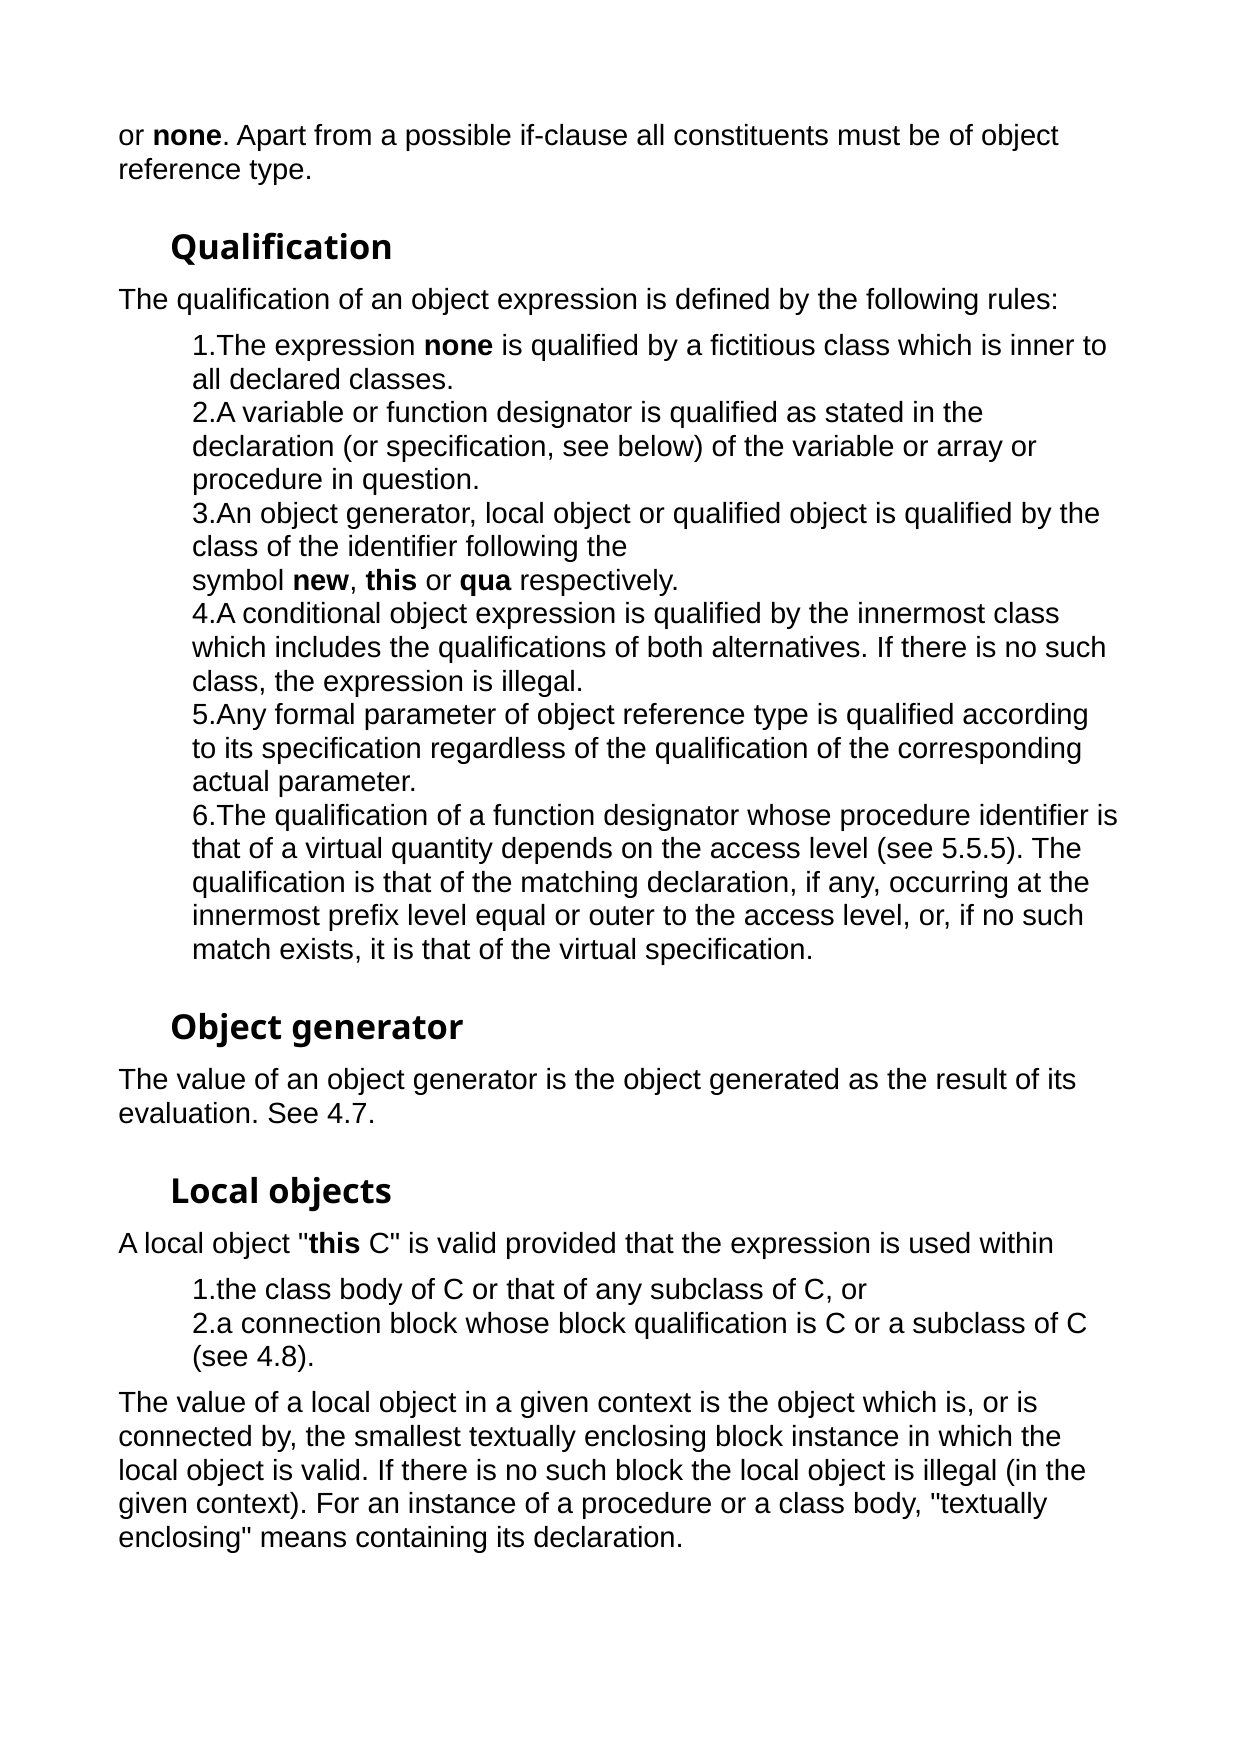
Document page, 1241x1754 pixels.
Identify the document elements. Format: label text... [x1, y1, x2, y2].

list A conditional object expression is qualified by the innermost class which includes the qualifications of both alternatives. If there is no such class, the expression is illegal. [118, 596, 1122, 697]
list the class body of C or that of any subclass of C, or [118, 1272, 1122, 1306]
text The value of a local object in a given context is the object which is, or is connected by, the smallest textually enclosing block instance in which the local object is valid. If there is no such block the local object is illegal (in the given context). For an instance of a procedure or a class body, "textually enclosing" means containing its declaration. [118, 1385, 1122, 1553]
text or none. Apart from a possible if-clause all constituents must be of object reference type. [118, 118, 1122, 185]
list The qualification of a function designator whose procedure identifier is that of a virtual quantity depends on the access level (see 5.5.5). The qualification is that of the matching declaration, if any, occurring at the innermost prefix level equal or outer to the access level, or, if no such match exists, it is that of the virtual specification. [118, 798, 1122, 965]
list Any formal parameter of object reference type is qualified according to its specification regardless of the qualification of the corresponding actual parameter. [118, 697, 1122, 798]
list An object generator, local object or qualified object is qualified by the class of the identifier following the symbol new, this or qua respectively. [118, 496, 1122, 596]
list a connection block whose block qualification is C or a subclass of C (see 4.8). [118, 1306, 1122, 1373]
text A local object "this C" is valid provided that the expression is used within [118, 1226, 1122, 1260]
list A variable or function designator is qualified as stated in the declaration (or specification, see below) of the variable or array or procedure in question. [118, 395, 1122, 496]
text The qualification of an object expression is defined by the following rules: [118, 282, 1122, 316]
subtitle Local objects [170, 1167, 1122, 1214]
subtitle Qualification [170, 223, 1122, 269]
list The expression none is qualified by a fictitious class which is inner to all declared classes. [118, 328, 1122, 395]
text The value of an object generator is the object generated as the result of its evaluation. See 4.7. [118, 1062, 1122, 1129]
subtitle Object generator [170, 1003, 1122, 1050]
